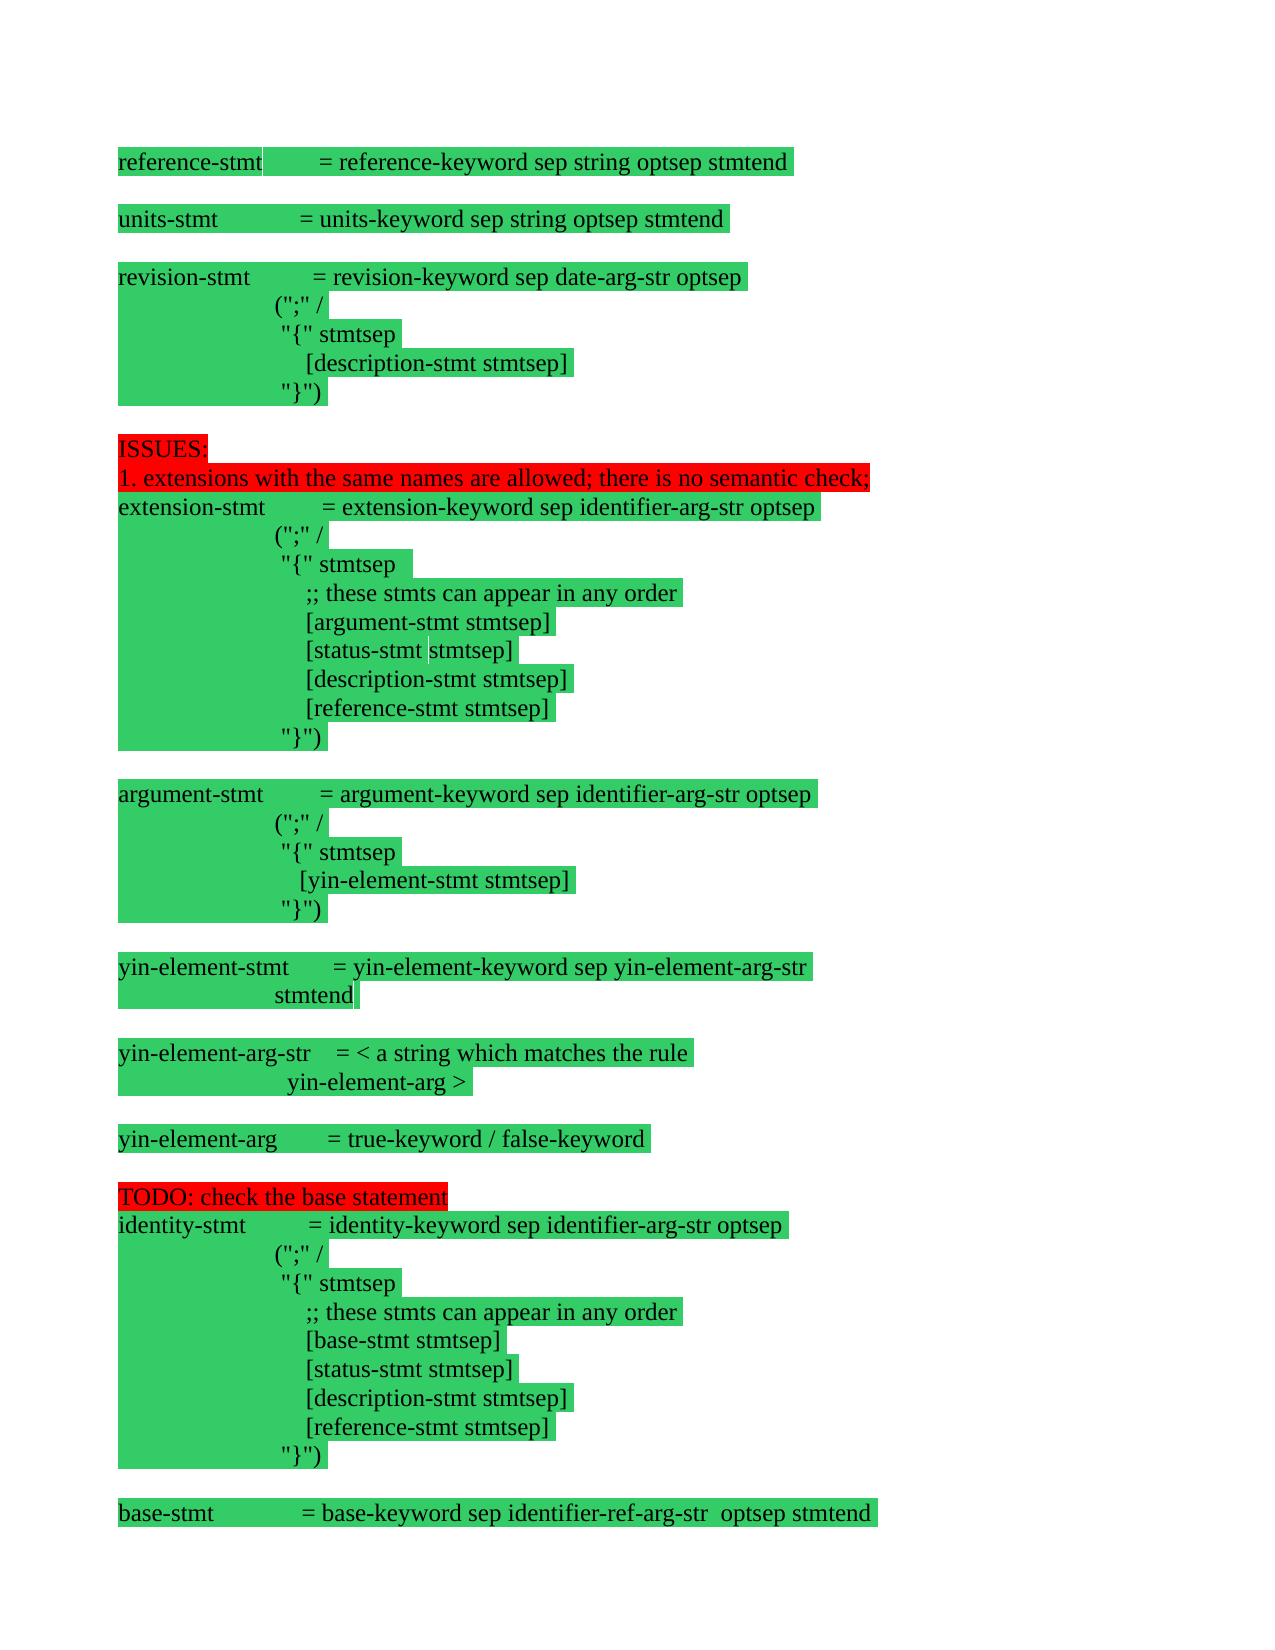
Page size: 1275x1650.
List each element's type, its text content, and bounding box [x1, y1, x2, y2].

text [argument-stmt stmtsep] [118, 607, 1157, 636]
text (";" / [118, 808, 1157, 837]
text (";" / [118, 1239, 1157, 1268]
text extension-stmt = extension-keyword sep identifier-arg-str optsep [118, 492, 1157, 521]
text "}") [118, 377, 1157, 406]
text yin-element-arg = true-keyword / false-keyword [118, 1124, 1157, 1153]
text units-stmt = units-keyword sep string optsep stmtend [118, 204, 1157, 233]
text "{" stmtsep [118, 319, 1157, 348]
text base-stmt = base-keyword sep identifier-ref-arg-str optsep stmtend [118, 1498, 1157, 1527]
text ISSUES: [118, 434, 1157, 463]
text stmtend [118, 981, 1157, 1009]
text revision-stmt = revision-keyword sep date-arg-str optsep [118, 262, 1157, 291]
text "}") [118, 722, 1157, 751]
text "}") [118, 1441, 1157, 1469]
text "{" stmtsep [118, 837, 1157, 866]
text ;; these stmts can appear in any order [118, 1297, 1157, 1326]
text [reference-stmt stmtsep] [118, 1412, 1157, 1441]
text argument-stmt = argument-keyword sep identifier-arg-str optsep [118, 779, 1157, 808]
text reference-stmt = reference-keyword sep string optsep stmtend [118, 147, 1157, 176]
text "}") [118, 894, 1157, 923]
text "{" stmtsep [118, 549, 1157, 578]
text ;; these stmts can appear in any order [118, 578, 1157, 607]
text [description-stmt stmtsep] [118, 1383, 1157, 1412]
text [status-stmt stmtsep] [118, 636, 1157, 664]
text yin-element-stmt = yin-element-keyword sep yin-element-arg-str [118, 952, 1157, 981]
text "{" stmtsep [118, 1268, 1157, 1297]
text [base-stmt stmtsep] [118, 1326, 1157, 1354]
text [description-stmt stmtsep] [118, 664, 1157, 693]
text yin-element-arg > [118, 1067, 1157, 1096]
text [status-stmt stmtsep] [118, 1354, 1157, 1383]
text yin-element-arg-str = < a string which matches the rule [118, 1038, 1157, 1067]
text TODO: check the base statement [118, 1182, 1157, 1211]
text (";" / [118, 291, 1157, 319]
text [yin-element-stmt stmtsep] [118, 866, 1157, 894]
text 1. extensions with the same names are allowed; there is no semantic check; [118, 463, 1157, 492]
text (";" / [118, 521, 1157, 549]
text [reference-stmt stmtsep] [118, 693, 1157, 722]
text identity-stmt = identity-keyword sep identifier-arg-str optsep [118, 1211, 1157, 1239]
text [description-stmt stmtsep] [118, 348, 1157, 377]
